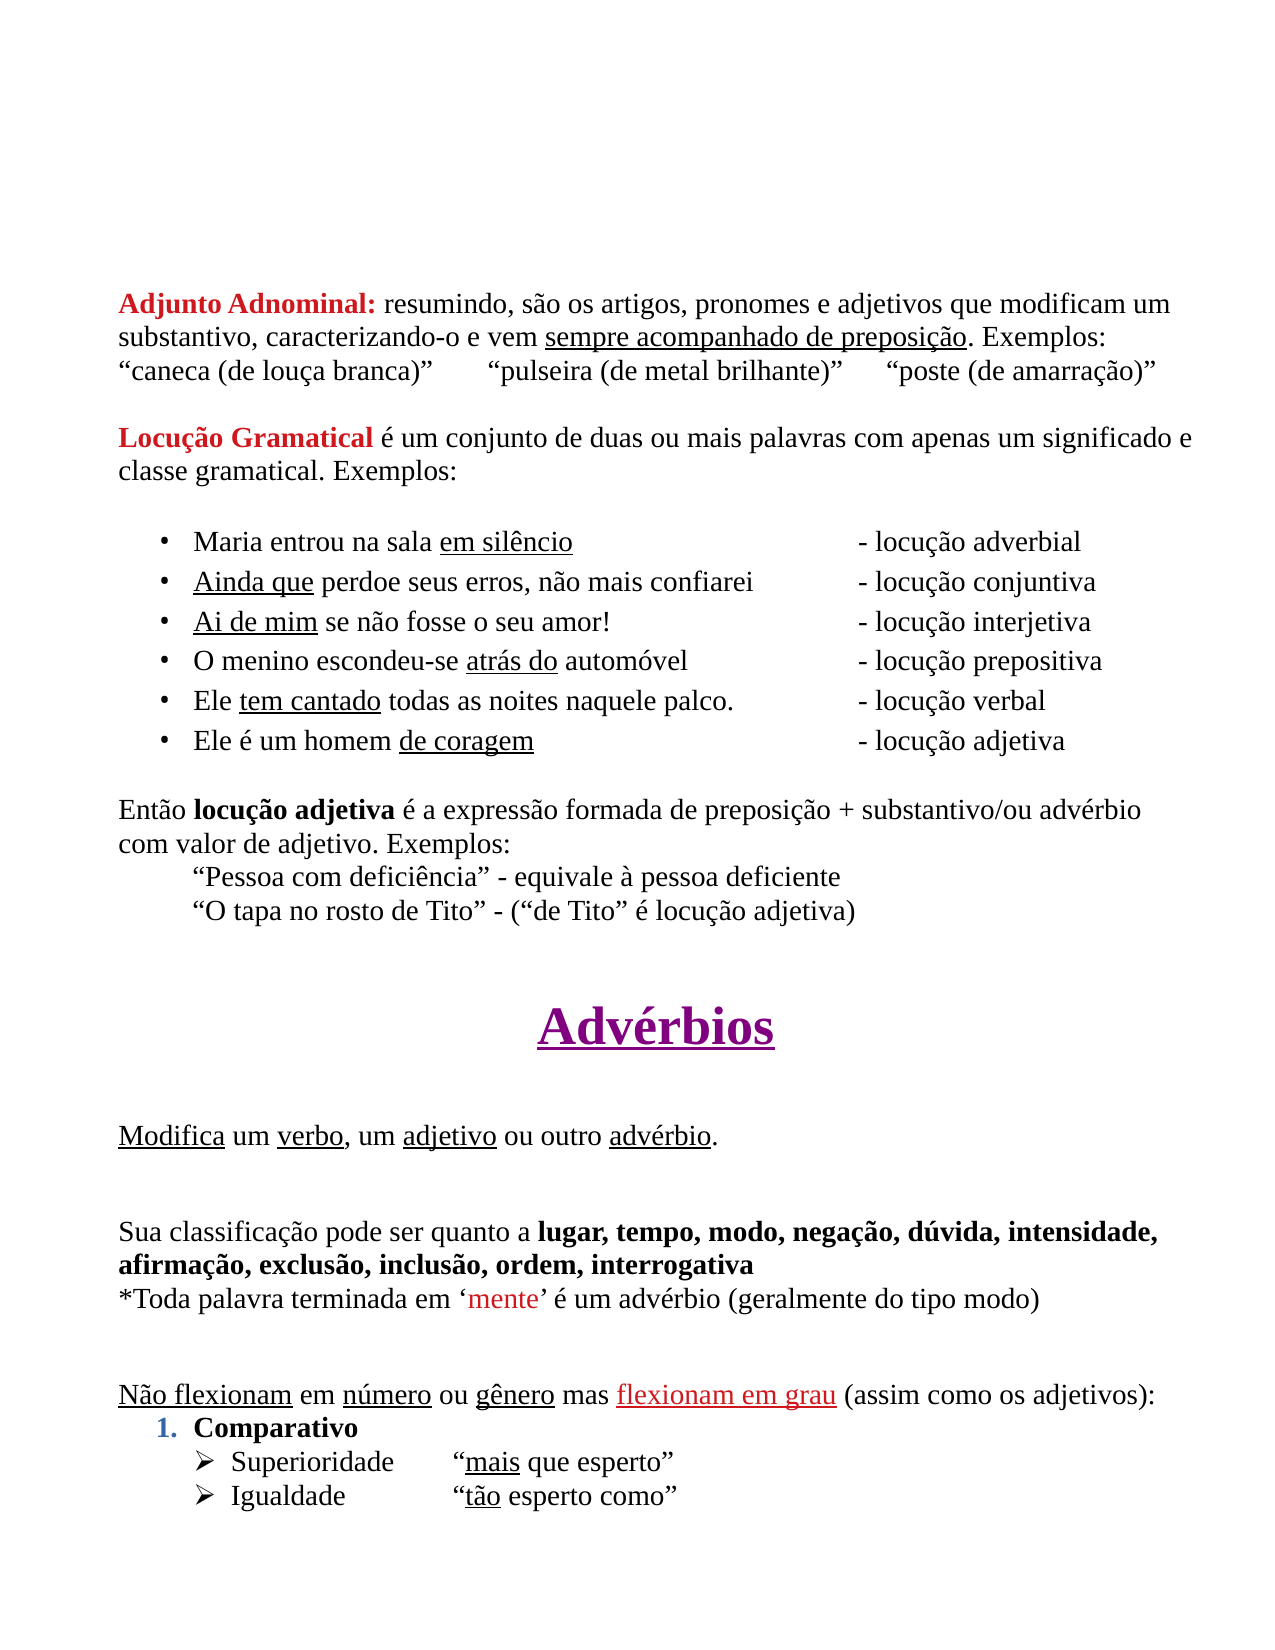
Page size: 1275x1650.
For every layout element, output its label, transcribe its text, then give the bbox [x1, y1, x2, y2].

text “caneca (de louça branca)” “pulseira (de metal brilhante)” “poste (de amarração)” [118, 353, 1193, 386]
text Locução Gramatical é um conjunto de duas ou mais palavras com apenas um significado e classe gramatical. Exemplos: [118, 420, 1193, 487]
text *Toda palavra terminada em ‘mente’ é um advérbio (geralmente do tipo modo) [118, 1281, 1193, 1314]
list Ele é um homem de coragem - locução adjetiva [156, 719, 1193, 759]
text “Pessoa com deficiência” - equivale à pessoa deficiente [118, 859, 1193, 893]
list Superioridade “mais que esperto” [193, 1444, 1193, 1478]
text Então locução adjetiva é a expressão formada de preposição + substantivo/ou advérbio com valor de adjetivo. Exemplos: [118, 792, 1193, 859]
text Modifica um verbo, um adjetivo ou outro advérbio. [118, 1118, 1193, 1152]
list Maria entrou na sala em silêncio - locução adverbial [156, 521, 1193, 560]
text Advérbios [118, 993, 1193, 1056]
list Ele tem cantado todas as noites naquele palco. - locução verbal [156, 679, 1193, 719]
text Adjunto Adnominal: resumindo, são os artigos, pronomes e adjetivos que modificam um substantivo, caracterizando-o e vem sempre acompanhado de preposição. Exemplos: [118, 286, 1193, 353]
text Sua classificação pode ser quanto a lugar, tempo, modo, negação, dúvida, intensidade, afirmação, exclusão, inclusão, ordem, interrogativa [118, 1214, 1193, 1281]
list Ai de mim se não fosse o seu amor! - locução interjetiva [156, 600, 1193, 640]
text Não flexionam em número ou gênero mas flexionam em grau (assim como os adjetivos): [118, 1377, 1193, 1410]
list Igualdade “tão esperto como” [193, 1478, 1193, 1511]
list O menino escondeu-se atrás do automóvel - locução prepositiva [156, 640, 1193, 679]
text “O tapa no rosto de Tito” - (“de Tito” é locução adjetiva) [118, 893, 1193, 926]
list Ainda que perdoe seus erros, não mais confiarei - locução conjuntiva [156, 560, 1193, 600]
list Comparativo [156, 1410, 1193, 1444]
